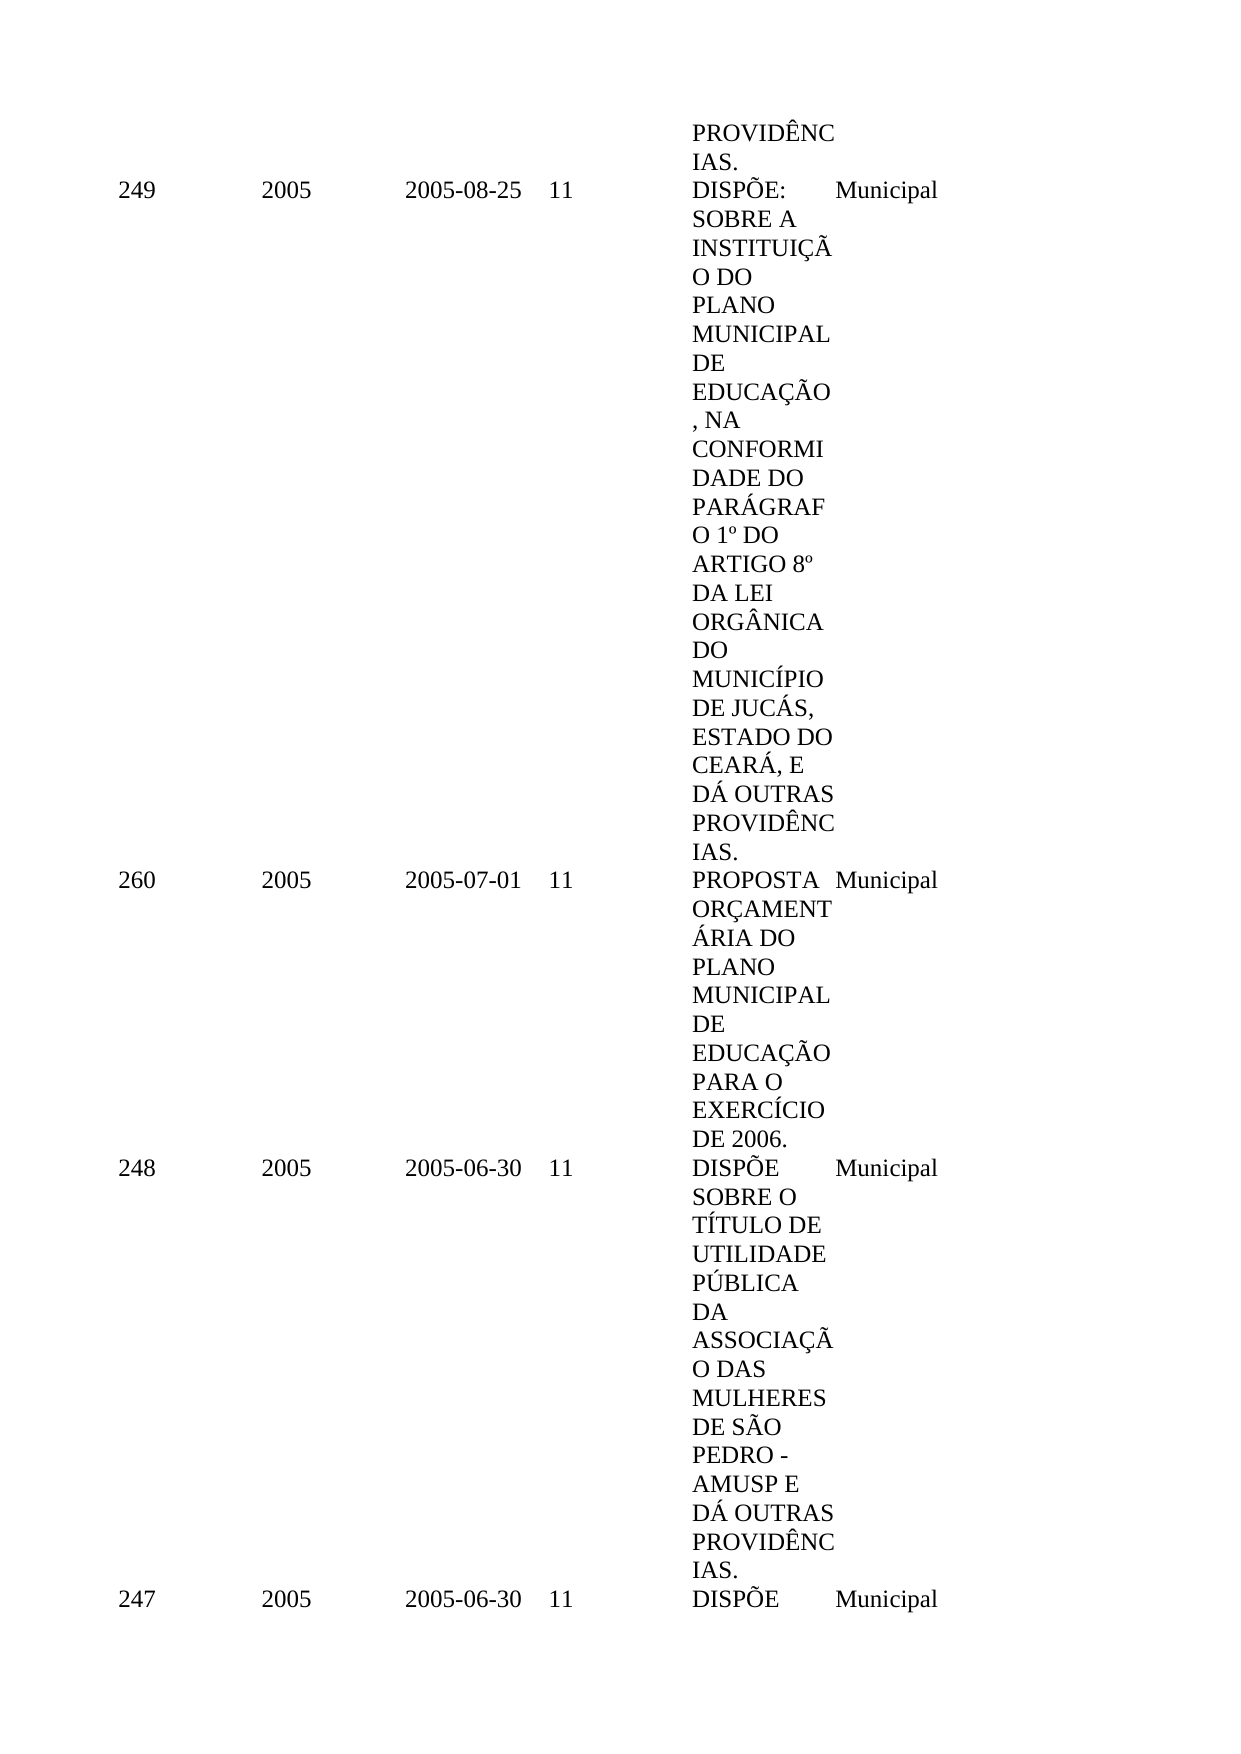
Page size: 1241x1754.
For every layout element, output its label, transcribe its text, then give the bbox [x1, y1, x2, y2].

table_cell 247 [118, 1584, 261, 1613]
table_cell 11 [548, 1153, 692, 1584]
table_cell [979, 118, 1122, 176]
table_cell Municipal [835, 176, 979, 866]
table_cell PROPOSTA ORÇAMENTÁRIA DO PLANO MUNICIPAL DE EDUCAÇÃO PARA O EXERCÍCIO DE 2006. [692, 866, 835, 1153]
table_cell Municipal [835, 1584, 979, 1613]
table_cell 260 [118, 866, 261, 1153]
table_cell 2005-07-01 [405, 866, 548, 1153]
table_cell [548, 118, 692, 176]
table_cell 249 [118, 176, 261, 866]
table_cell 2005-06-30 [405, 1584, 548, 1613]
table_cell Municipal [835, 866, 979, 1153]
table_cell 2005 [261, 176, 405, 866]
table_cell 11 [548, 1584, 692, 1613]
table_cell Municipal [835, 1153, 979, 1584]
table_cell 2005-08-25 [405, 176, 548, 866]
table_cell [118, 118, 261, 176]
table_cell 11 [548, 866, 692, 1153]
table_cell 2005 [261, 1153, 405, 1584]
table_cell [979, 866, 1122, 1153]
table_cell DISPÕE [692, 1584, 835, 1613]
table_cell DISPÕE SOBRE O TÍTULO DE UTILIDADE PÚBLICA DA ASSOCIAÇÃO DAS MULHERES DE SÃO PEDRO - AMUSP E DÁ OUTRAS PROVIDÊNCIAS. [692, 1153, 835, 1584]
table_cell 2005 [261, 866, 405, 1153]
table_cell [979, 1153, 1122, 1584]
table_cell 11 [548, 176, 692, 866]
table_cell 2005 [261, 1584, 405, 1613]
table_cell 248 [118, 1153, 261, 1584]
table_cell DISPÕE: SOBRE A INSTITUIÇÃO DO PLANO MUNICIPAL DE EDUCAÇÃO, NA CONFORMIDADE DO PARÁGRAFO 1º DO ARTIGO 8º DA LEI ORGÂNICA DO MUNICÍPIO DE JUCÁS, ESTADO DO CEARÁ, E DÁ OUTRAS PROVIDÊNCIAS. [692, 176, 835, 866]
table_cell [979, 176, 1122, 866]
table_cell [261, 118, 405, 176]
table_cell [835, 118, 979, 176]
table_cell 2005-06-30 [405, 1153, 548, 1584]
table_cell PROVIDÊNCIAS. [692, 118, 835, 176]
table_cell [405, 118, 548, 176]
table_cell [979, 1584, 1122, 1613]
